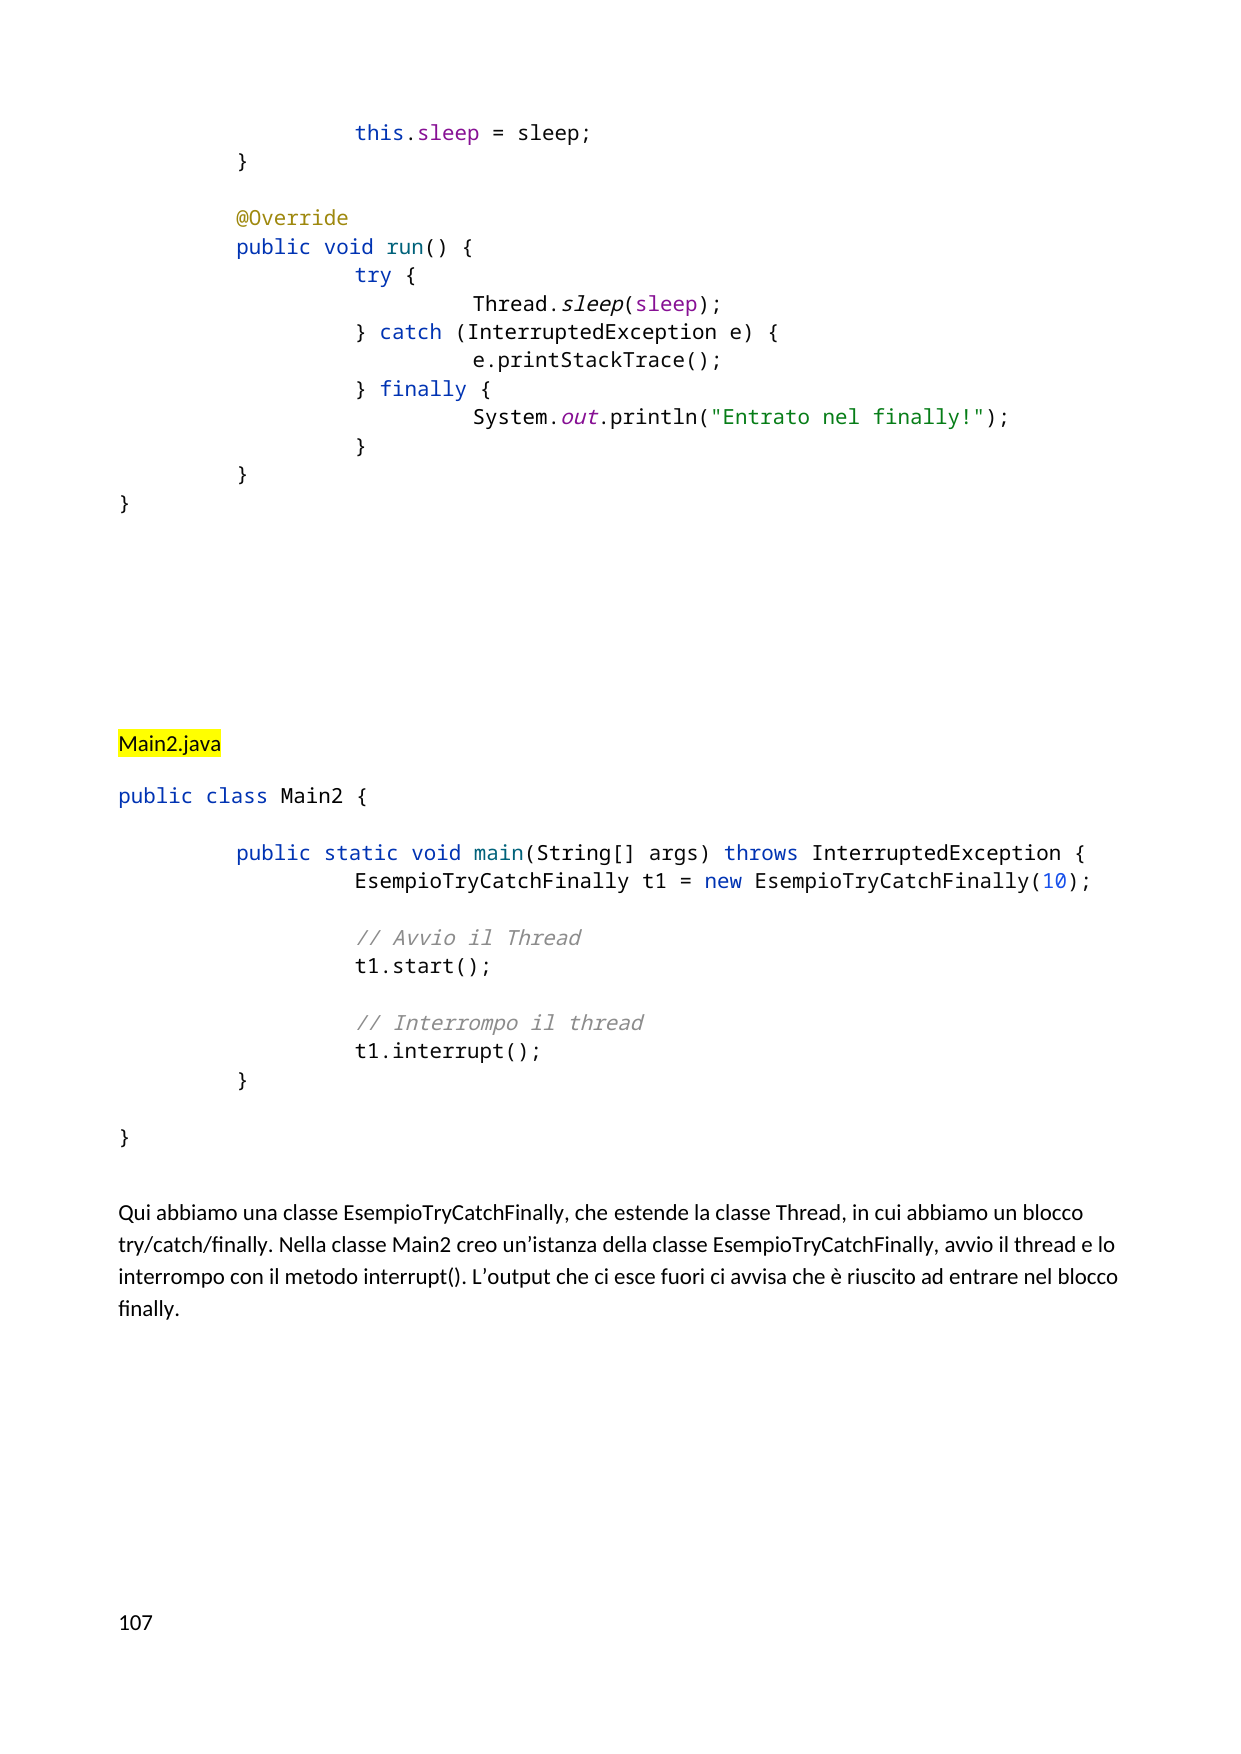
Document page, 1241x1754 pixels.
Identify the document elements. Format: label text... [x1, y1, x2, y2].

text public class Main2 { public static void main(String[] args) throws InterruptedException { EsempioTryCatchFinally t1 = new EsempioTryCatchFinally(10); // Avvio il Thread t1.start(); // Interrompo il thread t1.interrupt(); } } [118, 781, 1122, 1150]
text Main2.java [118, 729, 1122, 757]
text this.sleep = sleep; } @Override public void run() { try { Thread.sleep(sleep); } catch (InterruptedException e) { e.printStackTrace(); } finally { System.out.println("Entrato nel finally!"); } } } [118, 118, 1122, 516]
text Qui abbiamo una classe EsempioTryCatchFinally, che estende la classe Thread, in cui abbiamo un blocco try/catch/finally. Nella classe Main2 creo un’istanza della classe EsempioTryCatchFinally, avvio il thread e lo interrompo con il metodo interrupt(). L’output che ci esce fuori ci avvisa che è riuscito ad entrare nel blocco finally. [118, 1198, 1122, 1322]
